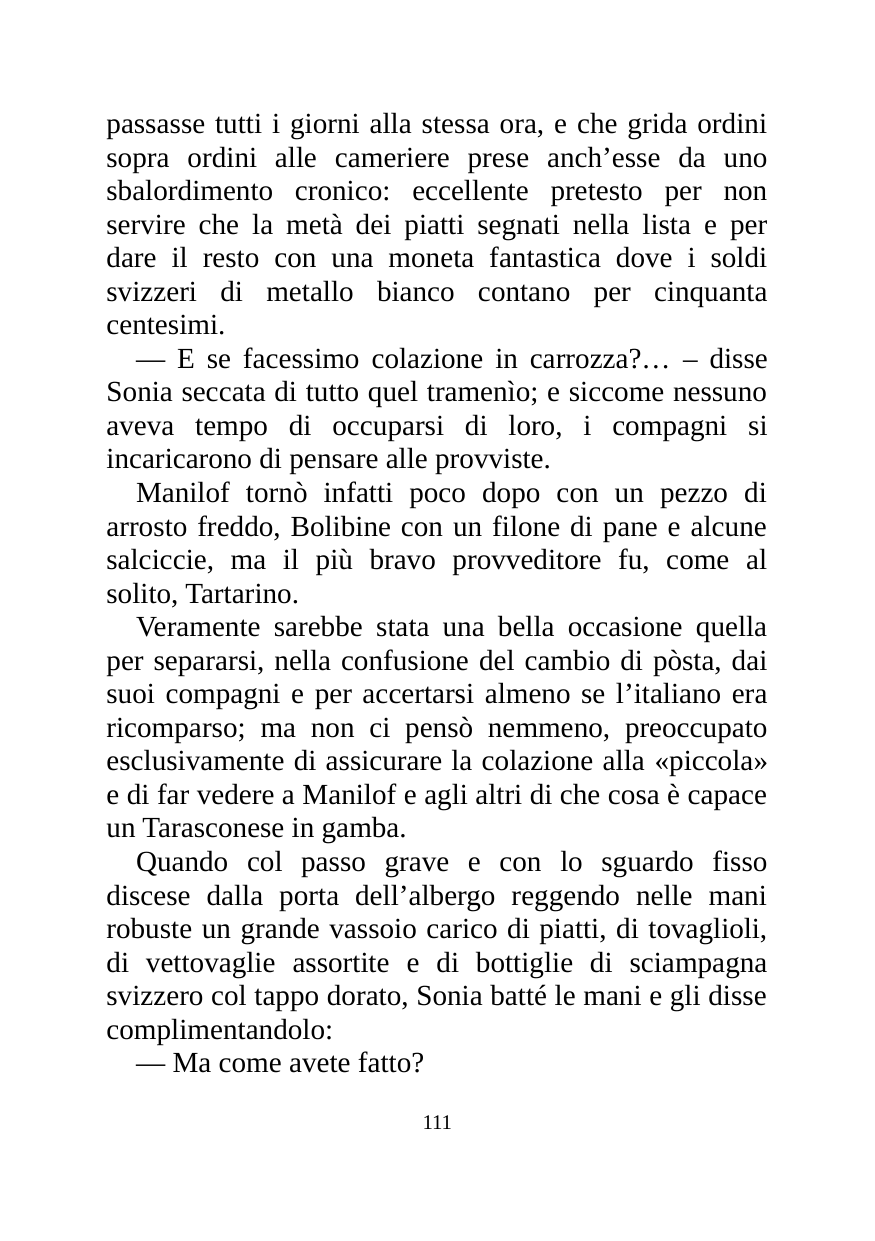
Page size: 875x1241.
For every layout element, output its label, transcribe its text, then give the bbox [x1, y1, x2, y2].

text Quando col passo grave e con lo sguardo fisso discese dalla porta dell’albergo reggendo nelle mani robuste un grande vassoio carico di piatti, di tovaglioli, di vettovaglie assortite e di bottiglie di sciampagna svizzero col tappo dorato, Sonia batté le mani e gli disse complimentandolo: [106, 844, 768, 1045]
text Veramente sarebbe stata una bella occasione quella per separarsi, nella confusione del cambio di pòsta, dai suoi compagni e per accertarsi almeno se l’italiano era ricomparso; ma non ci pensò nemmeno, preoccupato esclusivamente di assicurare la colazione alla «piccola» e di far vedere a Manilof e agli altri di che cosa è capace un Tarasconese in gamba. [106, 609, 768, 844]
text — Ma come avete fatto? [106, 1045, 768, 1079]
text — E se facessimo colazione in carrozza?… – disse Sonia seccata di tutto quel tramenìo; e siccome nessuno aveva tempo di occuparsi di loro, i compagni si incaricarono di pensare alle provviste. [106, 341, 768, 475]
text passasse tutti i giorni alla stessa ora, e che grida ordini sopra ordini alle cameriere prese anch’esse da uno sbalordimento cronico: eccellente pretesto per non servire che la metà dei piatti segnati nella lista e per dare il resto con una moneta fantastica dove i soldi svizzeri di metallo bianco contano per cinquanta centesimi. [106, 106, 768, 341]
text Manilof tornò infatti poco dopo con un pezzo di arrosto freddo, Bolibine con un filone di pane e alcune salciccie, ma il più bravo provveditore fu, come al solito, Tartarino. [106, 475, 768, 609]
